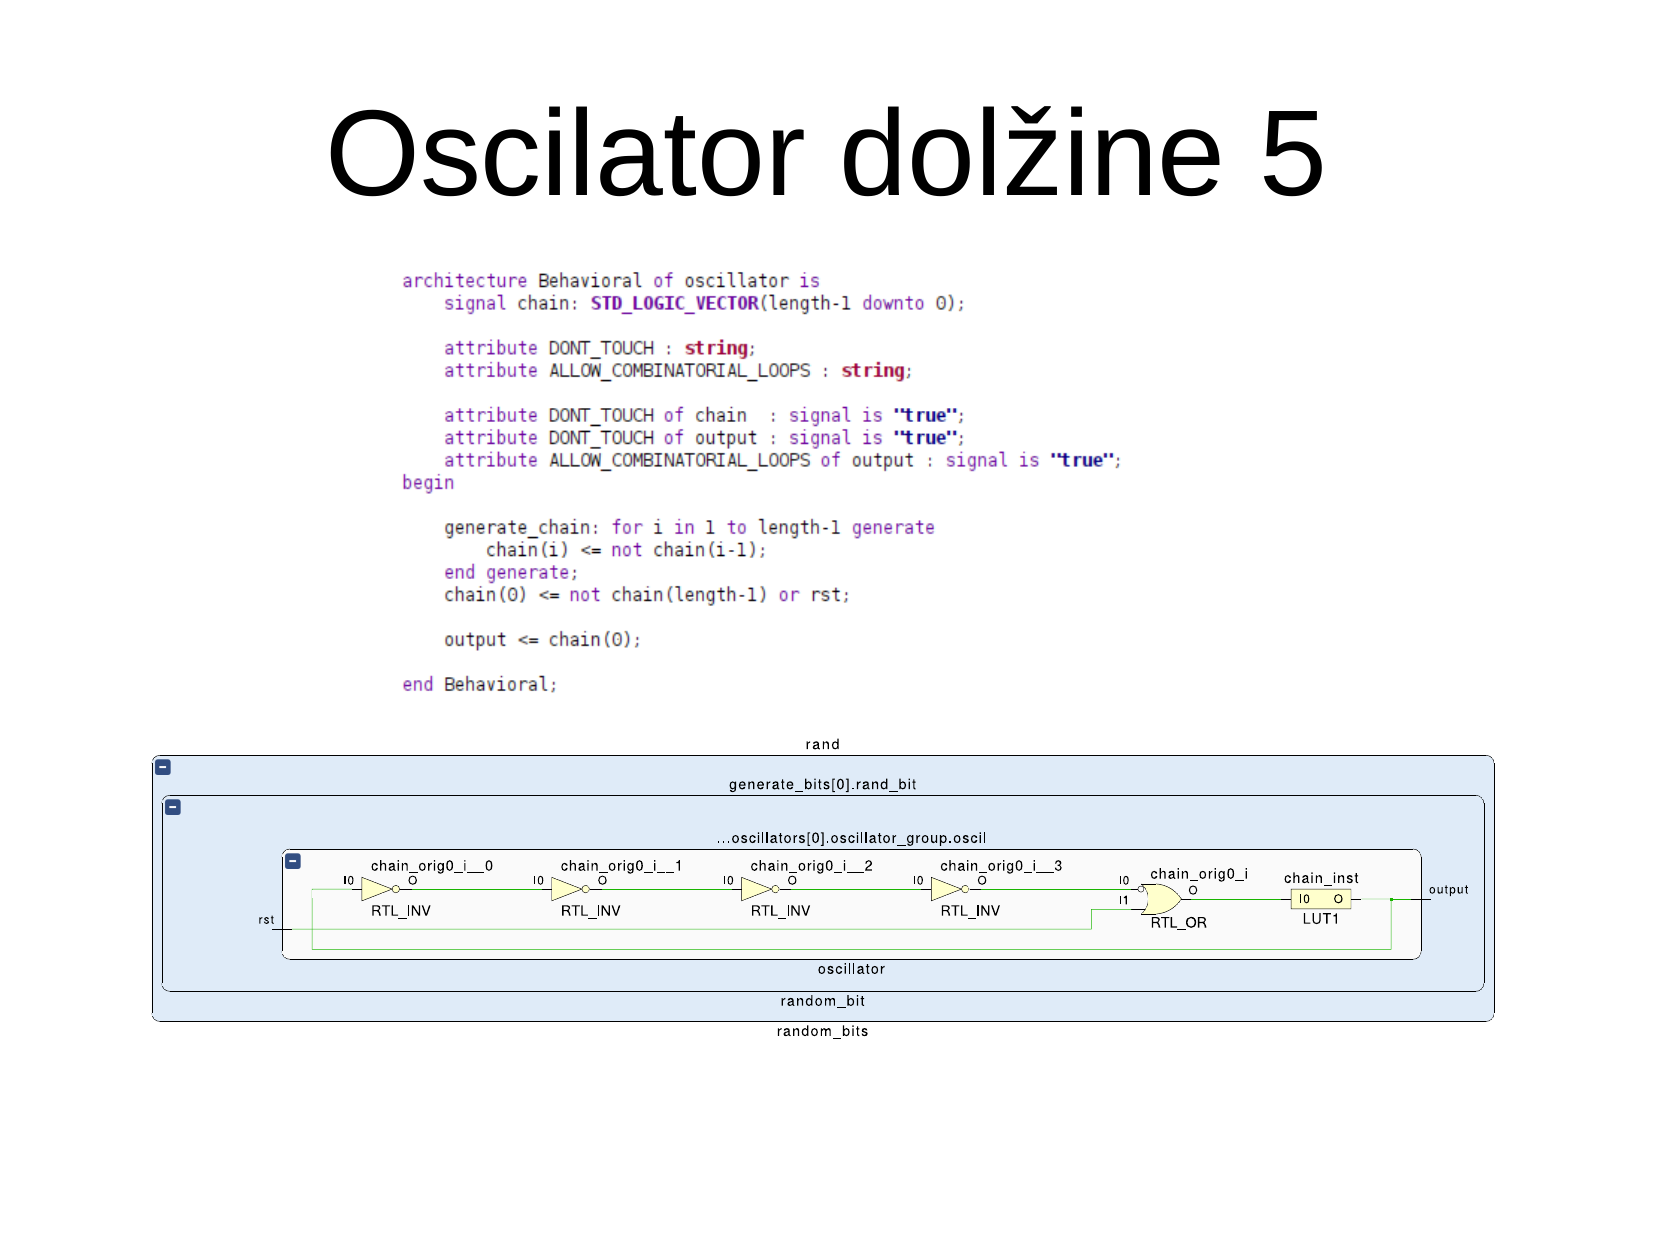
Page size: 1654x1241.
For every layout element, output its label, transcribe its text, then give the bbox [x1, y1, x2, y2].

picture [0, 259, 1654, 1241]
title Oscilator dolžine 5 [82, 49, 1571, 257]
